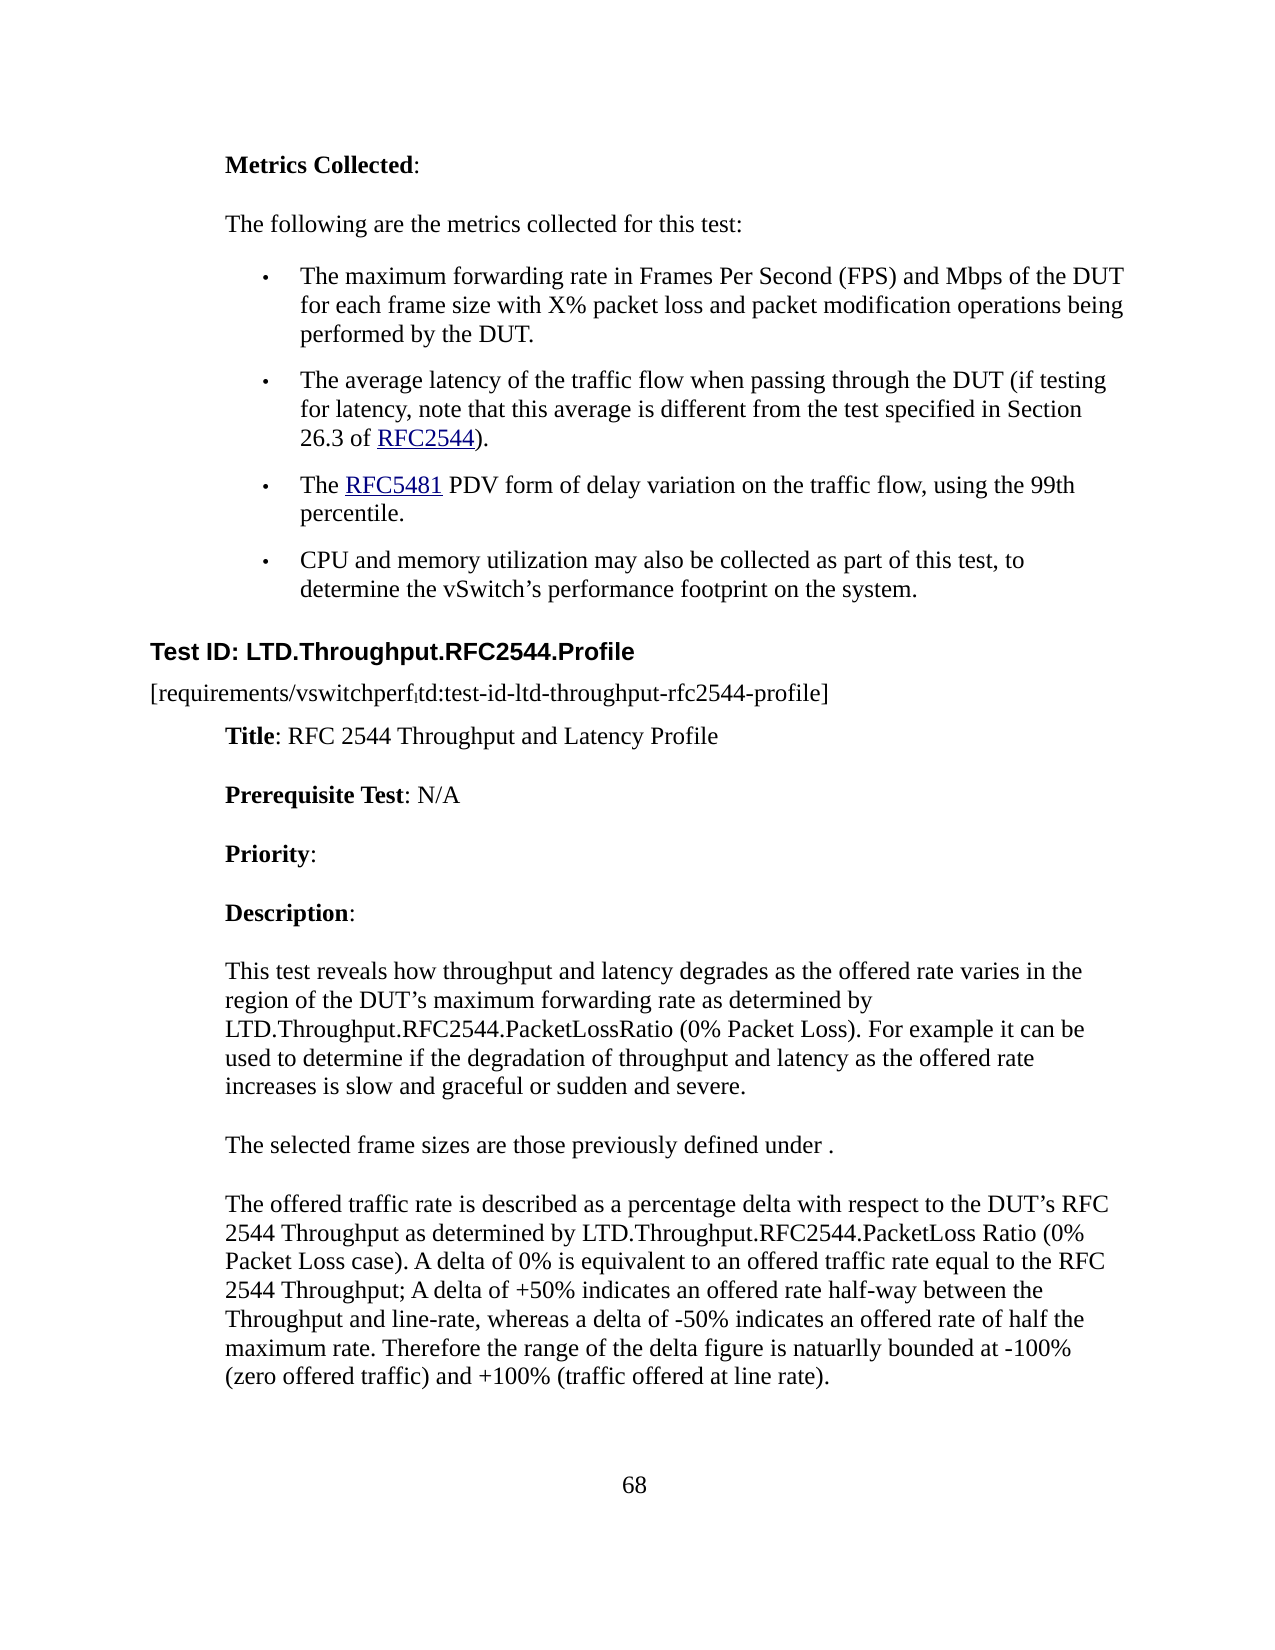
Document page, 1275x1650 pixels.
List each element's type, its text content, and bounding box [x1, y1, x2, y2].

text The following are the metrics collected for this test: [225, 209, 1125, 237]
text The selected frame sizes are those previously defined under . [225, 1130, 1125, 1159]
text Metrics Collected: [225, 150, 1125, 179]
text Description: [225, 898, 1125, 926]
text Priority: [225, 839, 1125, 868]
list The maximum forwarding rate in Frames Per Second (FPS) and Mbps of the DUT for each frame size with X% packet loss and packet modification operations being performed by the DUT. [262, 261, 1125, 348]
text Title: RFC 2544 Throughput and Latency Profile [225, 721, 1125, 750]
text The offered traffic rate is described as a percentage delta with respect to the DUT’s RFC 2544 Throughput as determined by LTD.Throughput.RFC2544.PacketLoss Ratio (0% Packet Loss case). A delta of 0% is equivalent to an offered traffic rate equal to the RFC 2544 Throughput; A delta of +50% indicates an offered rate half-way between the Throughput and line-rate, whereas a delta of -50% indicates an offered rate of half the maximum rate. Therefore the range of the delta figure is natuarlly bounded at -100% (zero offered traffic) and +100% (traffic offered at line rate). [225, 1189, 1125, 1390]
list The RFC5481 PDV form of delay variation on the traffic flow, using the 99th percentile. [262, 470, 1125, 527]
list The average latency of the traffic flow when passing through the DUT (if testing for latency, note that this average is different from the test specified in Section 26.3 of RFC2544). [262, 366, 1125, 452]
list CPU and memory utilization may also be collected as part of this test, to determine the vSwitch’s performance footprint on the system. [262, 545, 1125, 603]
text This test reveals how throughput and latency degrades as the offered rate varies in the region of the DUT’s maximum forwarding rate as determined by LTD.Throughput.RFC2544.PacketLossRatio (0% Packet Loss). For example it can be used to determine if the degradation of throughput and latency as the offered rate increases is slow and graceful or sudden and severe. [225, 956, 1125, 1100]
text [requirements/vswitchperfltd:test-id-ltd-throughput-rfc2544-profile] [150, 678, 1125, 706]
subtitle Test ID: LTD.Throughput.RFC2544.Profile [150, 637, 1125, 665]
text Prerequisite Test: N/A [225, 780, 1125, 809]
